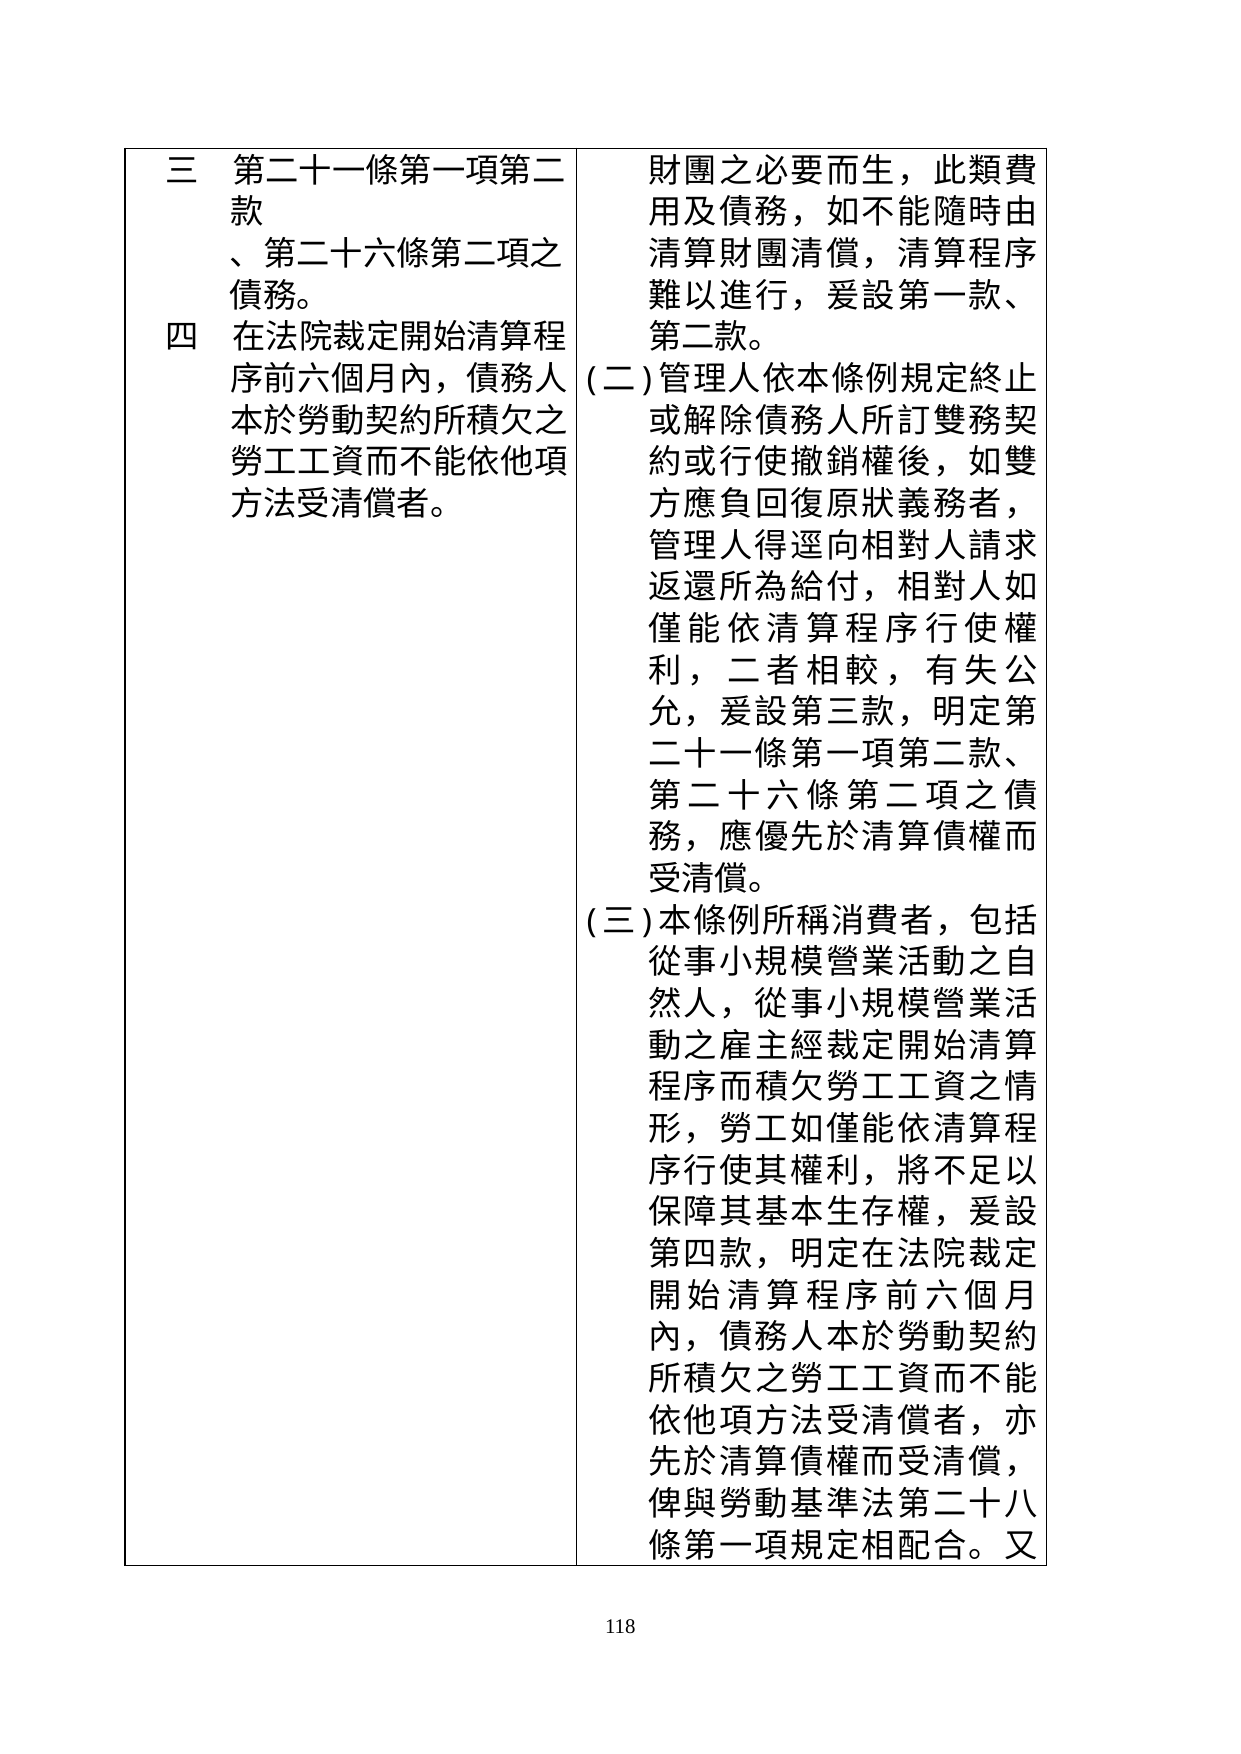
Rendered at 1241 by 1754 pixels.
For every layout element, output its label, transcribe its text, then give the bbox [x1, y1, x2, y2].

table_cell 三 第二十一條第一項第二款 、第二十六條第二項之債務。 四 在法院裁定開始清算程序前六個月內，債務人本於勞動契約所積欠之勞工工資而不能依他項方法受清償者。 [126, 149, 576, 1565]
table_cell 財團之必要而生，此類費用及債務，如不能隨時由清算財團清償，清算程序難以進行，爰設第一款、第二款。 (二)管理人依本條例規定終止或解除債務人所訂雙務契約或行使撤銷權後，如雙方應負回復原狀義務者，管理人得逕向相對人請求返還所為給付，相對人如僅能依清算程序行使權利，二者相較，有失公允，爰設第三款，明定第二十一條第一項第二款、第二十六條第二項之債務，應優先於清算債權而受清償。 (三)本條例所稱消費者，包括從事小規模營業活動之自然人，從事小規模營業活動之雇主經裁定開始清算程序而積欠勞工工資之情形，勞工如僅能依清算程序行使其權利，將不足以保障其基本生存權，爰設第四款，明定在法院裁定開始清算程序前六個月內，債務人本於勞動契約所積欠之勞工工資而不能依他項方法受清償者，亦先於清算債權而受清償，俾與勞動基準法第二十八條第一項規定相配合。又 [577, 149, 1046, 1565]
